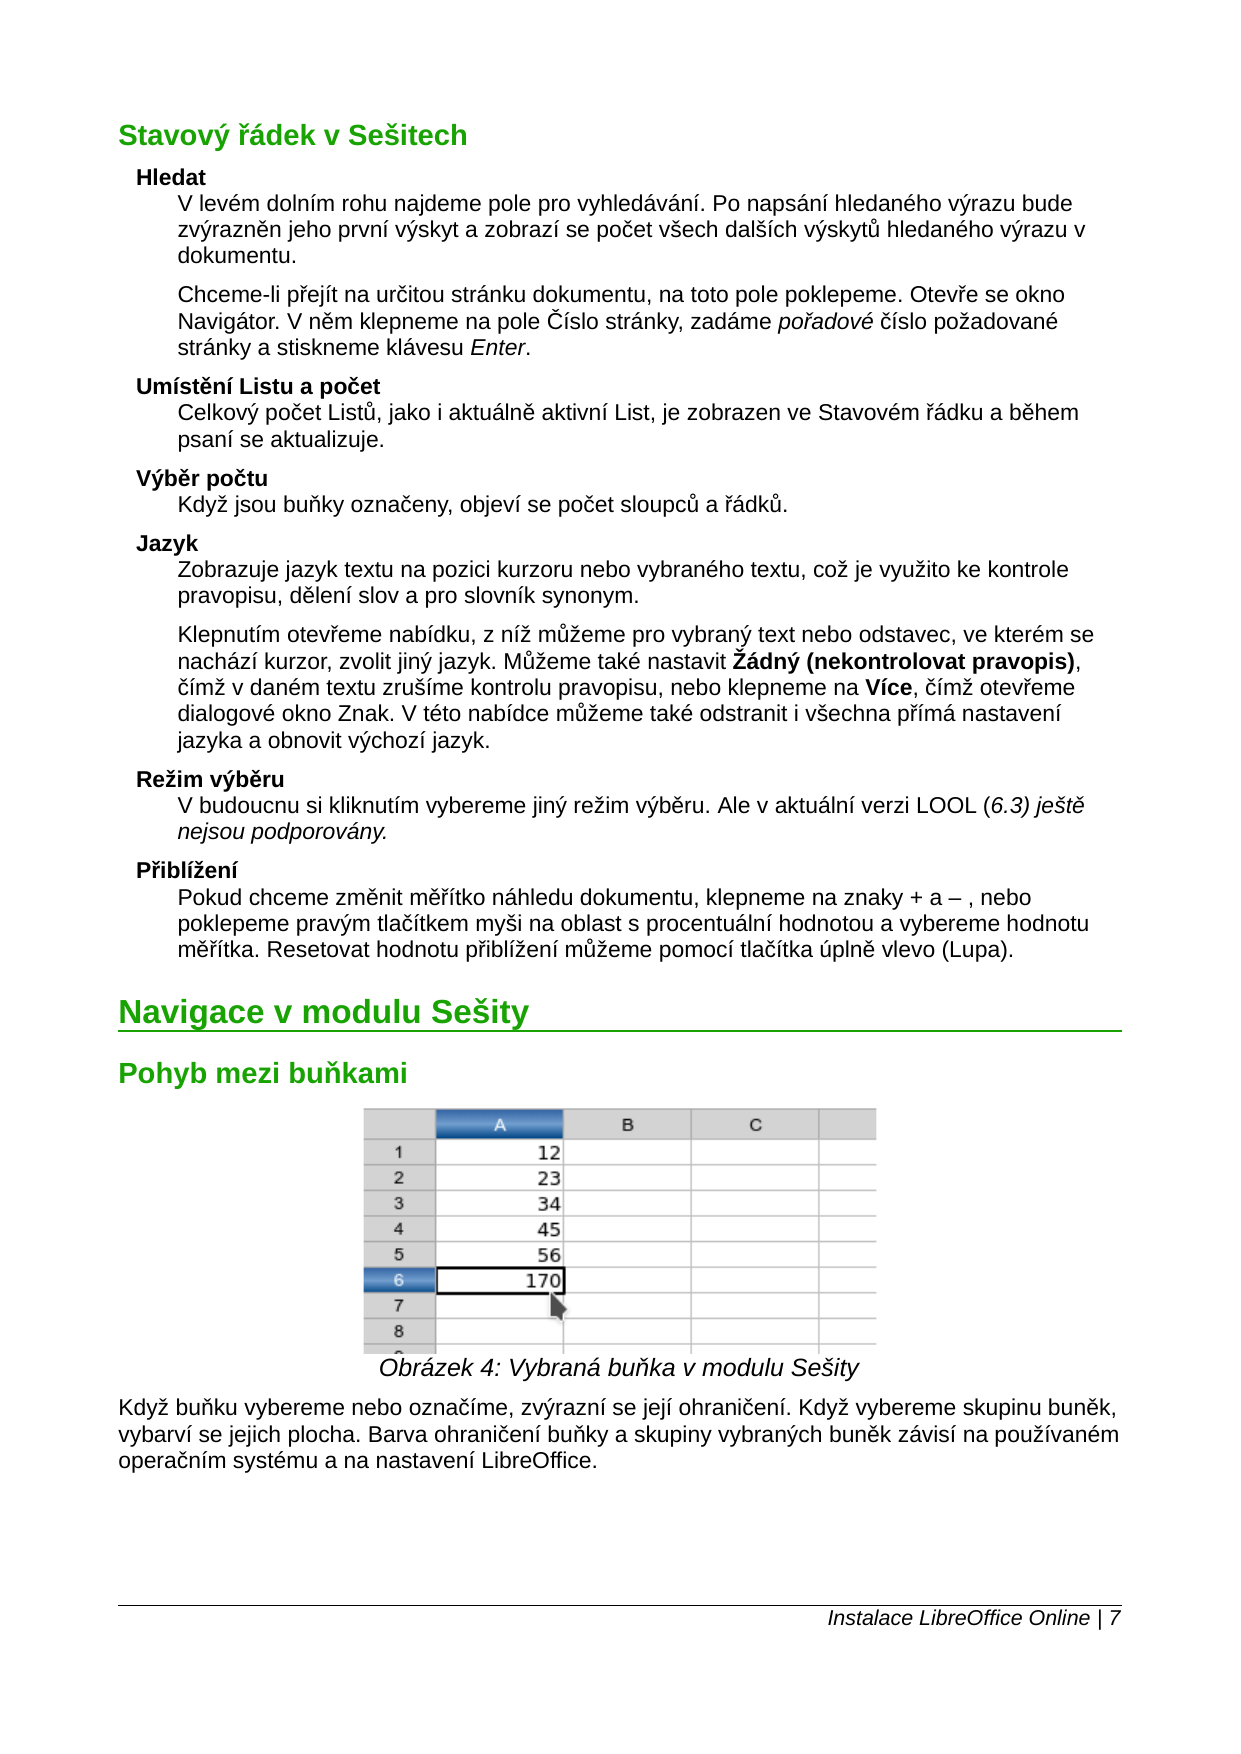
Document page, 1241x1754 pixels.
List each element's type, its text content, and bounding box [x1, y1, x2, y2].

text Zobrazuje jazyk textu na pozici kurzoru nebo vybraného textu, což je využito ke kontrole pravopisu, dělení slov a pro slovník synonym. [177, 556, 1122, 609]
text Přiblížení [136, 857, 1122, 883]
text Režim výběru [136, 766, 1122, 792]
text Umístění Listu a počet [136, 373, 1122, 399]
subtitle Navigace v modulu Sešity [118, 992, 1122, 1030]
text Klepnutím otevřeme nabídku, z níž můžeme pro vybraný text nebo odstavec, ve kterém se nachází kurzor, zvolit jiný jazyk. Můžeme také nastavit Žádný (nekontrolovat pravopis), čímž v daném textu zrušíme kontrolu pravopisu, nebo klepneme na Více, čímž otevřeme dialogové okno Znak. V této nabídce můžeme také odstranit i všechna přímá nastavení jazyka a obnovit výchozí jazyk. [177, 621, 1122, 753]
text Výběr počtu [136, 464, 1122, 491]
text Když jsou buňky označeny, objeví se počet sloupců a řádků. [177, 491, 1122, 517]
subtitle Stavový řádek v Sešitech [118, 118, 1122, 152]
text Jazyk [136, 530, 1122, 556]
text Hledat [136, 163, 1122, 190]
text Pokud chceme změnit měřítko náhledu dokumentu, klepneme na znaky + a – , nebo poklepeme pravým tlačítkem myši na oblast s procentuální hodnotou a vybereme hodnotu měřítka. Resetovat hodnotu přiblížení můžeme pomocí tlačítka úplně vlevo (Lupa). [177, 883, 1122, 962]
text Obrázek 4: Vybraná buňka v modulu Sešity [353, 1354, 887, 1382]
picture [363, 1101, 877, 1354]
text Když buňku vybereme nebo označíme, zvýrazní se její ohraničení. Když vybereme skupinu buněk, vybarví se jejich plocha. Barva ohraničení buňky a skupiny vybraných buněk závisí na používaném operačním systému a na nastavení LibreOffice. [118, 1394, 1122, 1473]
text V budoucnu si kliknutím vybereme jiný režim výběru. Ale v aktuální verzi LOOL (6.3) ještě nejsou podporovány. [177, 792, 1122, 844]
text Chceme-li přejít na určitou stránku dokumentu, na toto pole poklepeme. Otevře se okno Navigátor. V něm klepneme na pole Číslo stránky, zadáme pořadové číslo požadované stránky a stiskneme klávesu Enter. [177, 281, 1122, 360]
text Celkový počet Listů, jako i aktuálně aktivní List, je zobrazen ve Stavovém řádku a během psaní se aktualizuje. [177, 399, 1122, 452]
subtitle Pohyb mezi buňkami [118, 1056, 1122, 1090]
text V levém dolním rohu najdeme pole pro vyhledávání. Po napsání hledaného výrazu bude zvýrazněn jeho první výskyt a zobrazí se počet všech dalších výskytů hledaného výrazu v dokumentu. [177, 190, 1122, 269]
